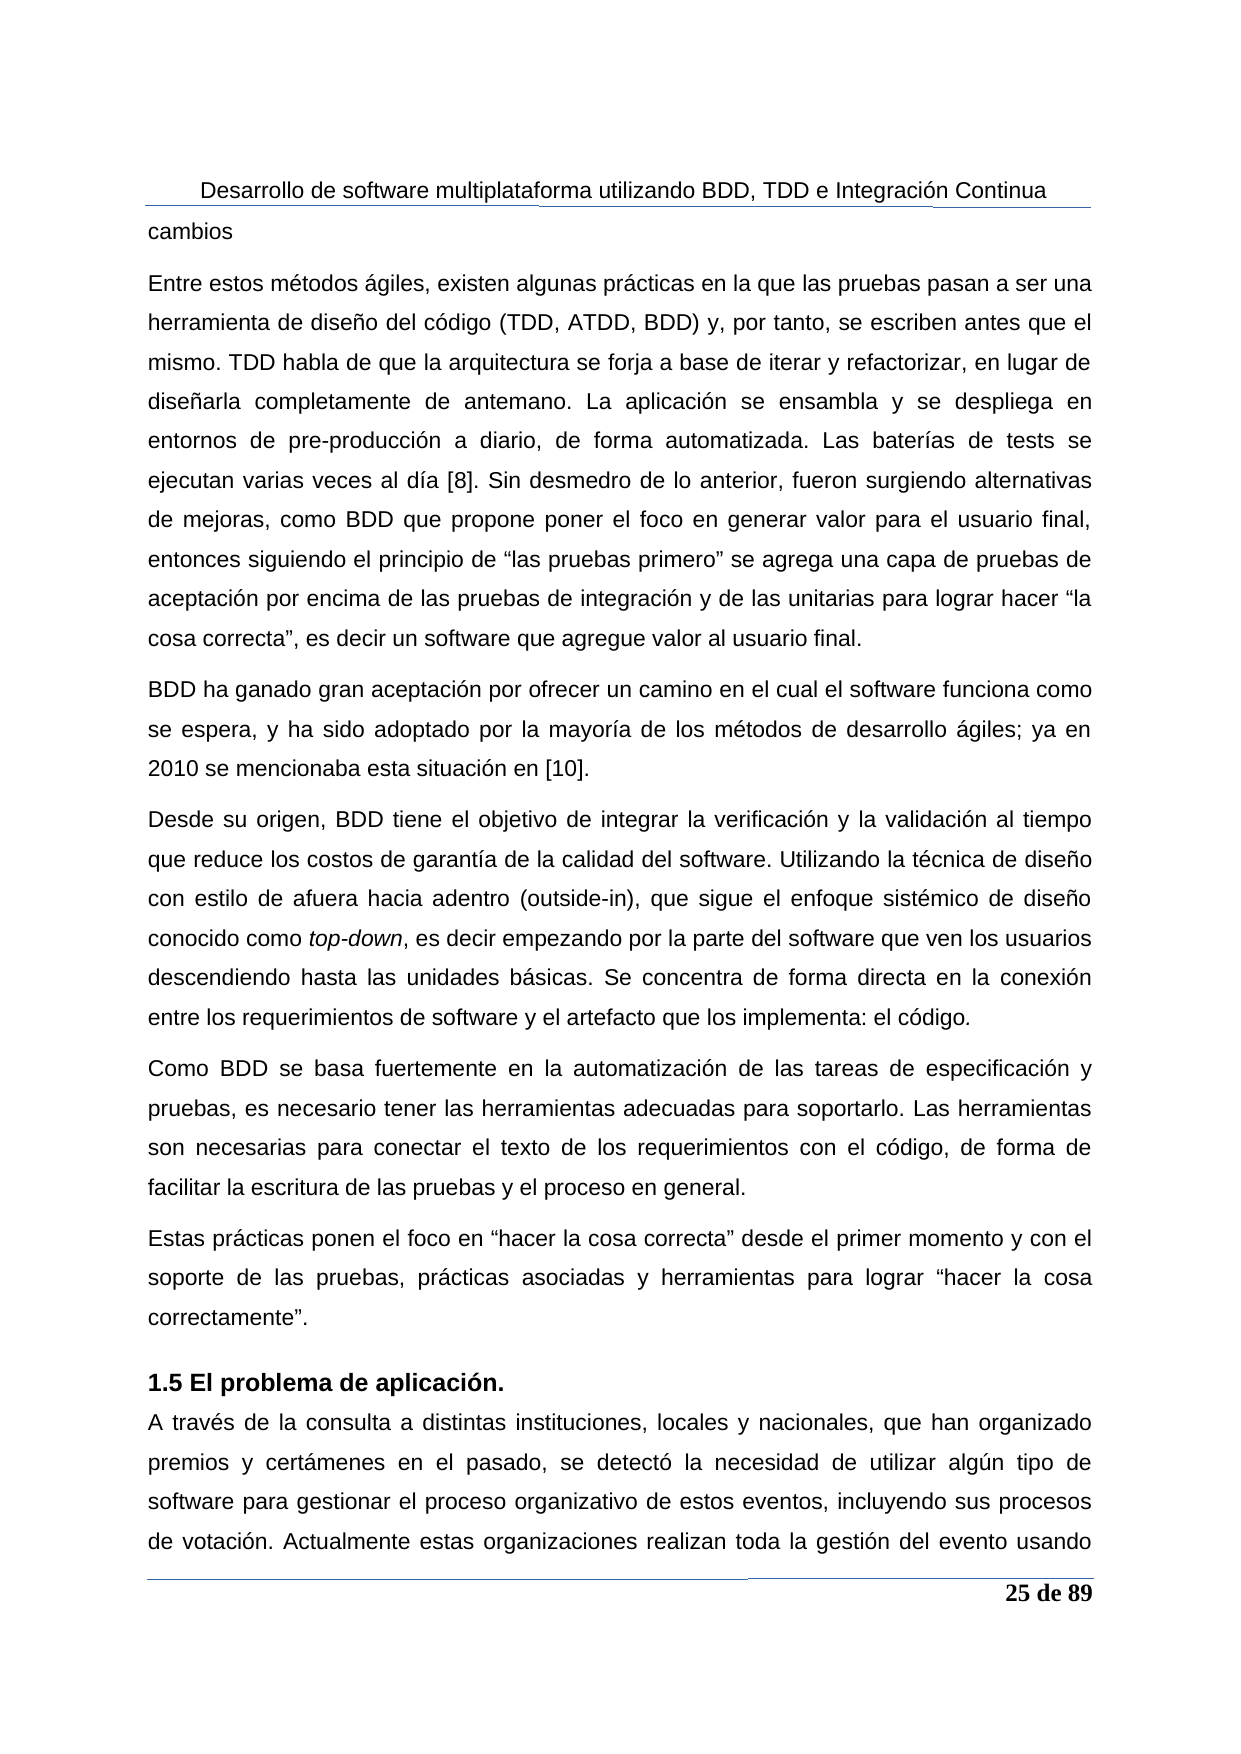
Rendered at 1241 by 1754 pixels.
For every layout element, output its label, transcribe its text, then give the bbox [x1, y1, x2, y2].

text Estas prácticas ponen el foco en “hacer la cosa correcta” desde el primer momento y con el soporte de las pruebas, prácticas asociadas y herramientas para lograr “hacer la cosa correctamente”. [148, 1225, 1093, 1330]
subtitle 1.5 El problema de aplicación. [148, 1368, 1093, 1397]
text cambios [148, 218, 1093, 245]
text Entre estos métodos ágiles, existen algunas prácticas en la que las pruebas pasan a ser una herramienta de diseño del código (TDD, ATDD, BDD) y, por tanto, se escriben antes que el mismo. TDD habla de que la arquitectura se forja a base de iterar y refactorizar, en lugar de diseñarla completamente de antemano. La aplicación se ensambla y se despliega en entornos de pre-producción a diario, de forma automatizada. Las baterías de tests se ejecutan varias veces al día [8]. Sin desmedro de lo anterior, fueron surgiendo alternativas de mejoras, como BDD que propone poner el foco en generar valor para el usuario final, entonces siguiendo el principio de “las pruebas primero” se agrega una capa de pruebas de aceptación por encima de las pruebas de integración y de las unitarias para lograr hacer “la cosa correcta”, es decir un software que agregue valor al usuario final. [148, 269, 1093, 651]
text Como BDD se basa fuertemente en la automatización de las tareas de especificación y pruebas, es necesario tener las herramientas adecuadas para soportarlo. Las herramientas son necesarias para conectar el texto de los requerimientos con el código, de forma de facilitar la escritura de las pruebas y el proceso en general. [148, 1055, 1093, 1200]
text A través de la consulta a distintas instituciones, locales y nacionales, que han organizado premios y certámenes en el pasado, se detectó la necesidad de utilizar algún tipo de software para gestionar el proceso organizativo de estos eventos, incluyendo sus procesos de votación. Actualmente estas organizaciones realizan toda la gestión del evento usando [148, 1409, 1093, 1554]
text Desde su origen, BDD tiene el objetivo de integrar la verificación y la validación al tiempo que reduce los costos de garantía de la calidad del software. Utilizando la técnica de diseño con estilo de afuera hacia adentro (outside-in), que sigue el enfoque sistémico de diseño conocido como top-down, es decir empezando por la parte del software que ven los usuarios descendiendo hasta las unidades básicas. Se concentra de forma directa en la conexión entre los requerimientos de software y el artefacto que los implementa: el código. [148, 806, 1093, 1030]
text BDD ha ganado gran aceptación por ofrecer un camino en el cual el software funciona como se espera, y ha sido adoptado por la mayoría de los métodos de desarrollo ágiles; ya en 2010 se mencionaba esta situación en [10]. [148, 676, 1093, 781]
